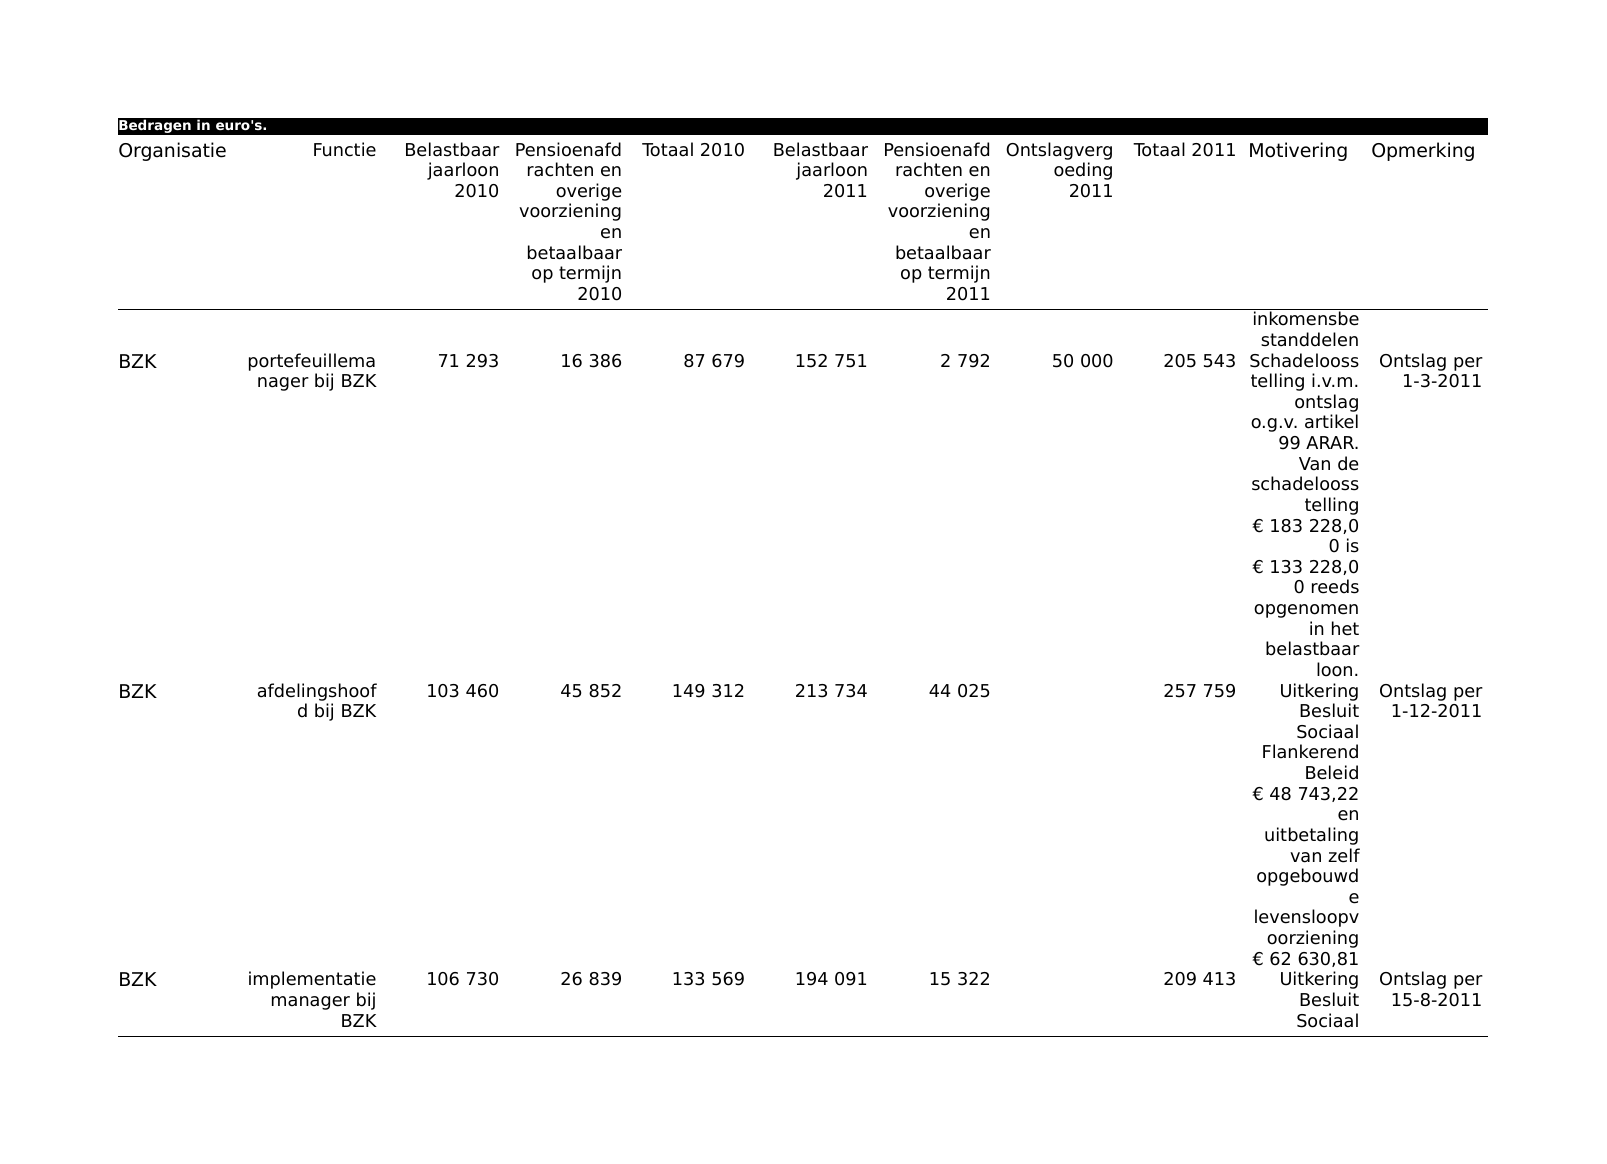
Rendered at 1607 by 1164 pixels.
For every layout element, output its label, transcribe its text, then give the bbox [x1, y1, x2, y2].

table_cell afdelingshoofd bij BZK [241, 681, 382, 969]
table_cell 103 460 [382, 681, 505, 969]
table_cell Pensioenafdrachten en overige voorzieningen betaalbaar op termijn 2010 [505, 135, 628, 309]
table_cell 257 759 [1119, 681, 1242, 969]
table_cell BZK [118, 351, 241, 681]
table_cell 194 091 [751, 969, 874, 1036]
table_cell 16 386 [505, 351, 628, 681]
table_cell 50 000 [997, 351, 1119, 681]
table_cell [118, 310, 241, 351]
table_cell [505, 310, 628, 351]
table_cell Uitkering Besluit Sociaal Flankerend Beleid € 48 743,22 en uitbetaling van zelf opgebouwde levensloopvoorziening € 62 630,81 [1242, 681, 1365, 969]
table_cell [997, 969, 1119, 1036]
table_cell 71 293 [382, 351, 505, 681]
table_cell 26 839 [505, 969, 628, 1036]
table_cell Belastbaar jaarloon 2011 [751, 135, 874, 309]
table_cell [751, 310, 874, 351]
table_cell Organisatie [118, 135, 241, 309]
table_cell 133 569 [628, 969, 751, 1036]
table_cell Motivering [1242, 135, 1365, 309]
table_cell 209 413 [1119, 969, 1242, 1036]
table_cell [997, 310, 1119, 351]
table_cell Ontslag per 15-8-2011 [1365, 969, 1488, 1036]
table_cell 152 751 [751, 351, 874, 681]
table_cell Functie [241, 135, 382, 309]
table_cell Ontslag per 1-12-2011 [1365, 681, 1488, 969]
table_cell Opmerking [1365, 135, 1488, 309]
table_cell Totaal 2011 [1119, 135, 1242, 309]
table_cell implementatiemanager bij BZK [241, 969, 382, 1036]
table_cell Ontslagvergoeding 2011 [997, 135, 1119, 309]
table_cell [874, 310, 997, 351]
table_cell 45 852 [505, 681, 628, 969]
table_cell 213 734 [751, 681, 874, 969]
table_cell Pensioenafdrachten en overige voorzieningen betaalbaar op termijn 2011 [874, 135, 997, 309]
table_cell BZK [118, 969, 241, 1036]
table_cell Schadeloosstelling i.v.m. ontslag o.g.v. artikel 99 ARAR. Van de schadeloosstelling € 183 228,00 is € 133 228,00 reeds opgenomen in het belastbaar loon. [1242, 351, 1365, 681]
table_cell 2 792 [874, 351, 997, 681]
table_cell BZK [118, 681, 241, 969]
table_cell 15 322 [874, 969, 997, 1036]
table_cell [241, 310, 382, 351]
table_cell Totaal 2010 [628, 135, 751, 309]
table_cell [382, 310, 505, 351]
table_cell [997, 681, 1119, 969]
table_cell inkomensbestanddelen [1242, 310, 1365, 351]
table_header Bedragen in euro's. [118, 118, 1488, 134]
table_cell 149 312 [628, 681, 751, 969]
table_cell Ontslag per 1-3-2011 [1365, 351, 1488, 681]
table_cell portefeuillemanager bij BZK [241, 351, 382, 681]
table_cell Uitkering Besluit Sociaal [1242, 969, 1365, 1036]
table_cell [1119, 310, 1242, 351]
table_cell 87 679 [628, 351, 751, 681]
table_cell 106 730 [382, 969, 505, 1036]
table_cell [628, 310, 751, 351]
table_cell 44 025 [874, 681, 997, 969]
table_cell 205 543 [1119, 351, 1242, 681]
table_cell [1365, 310, 1488, 351]
table_cell Belastbaar jaarloon 2010 [382, 135, 505, 309]
